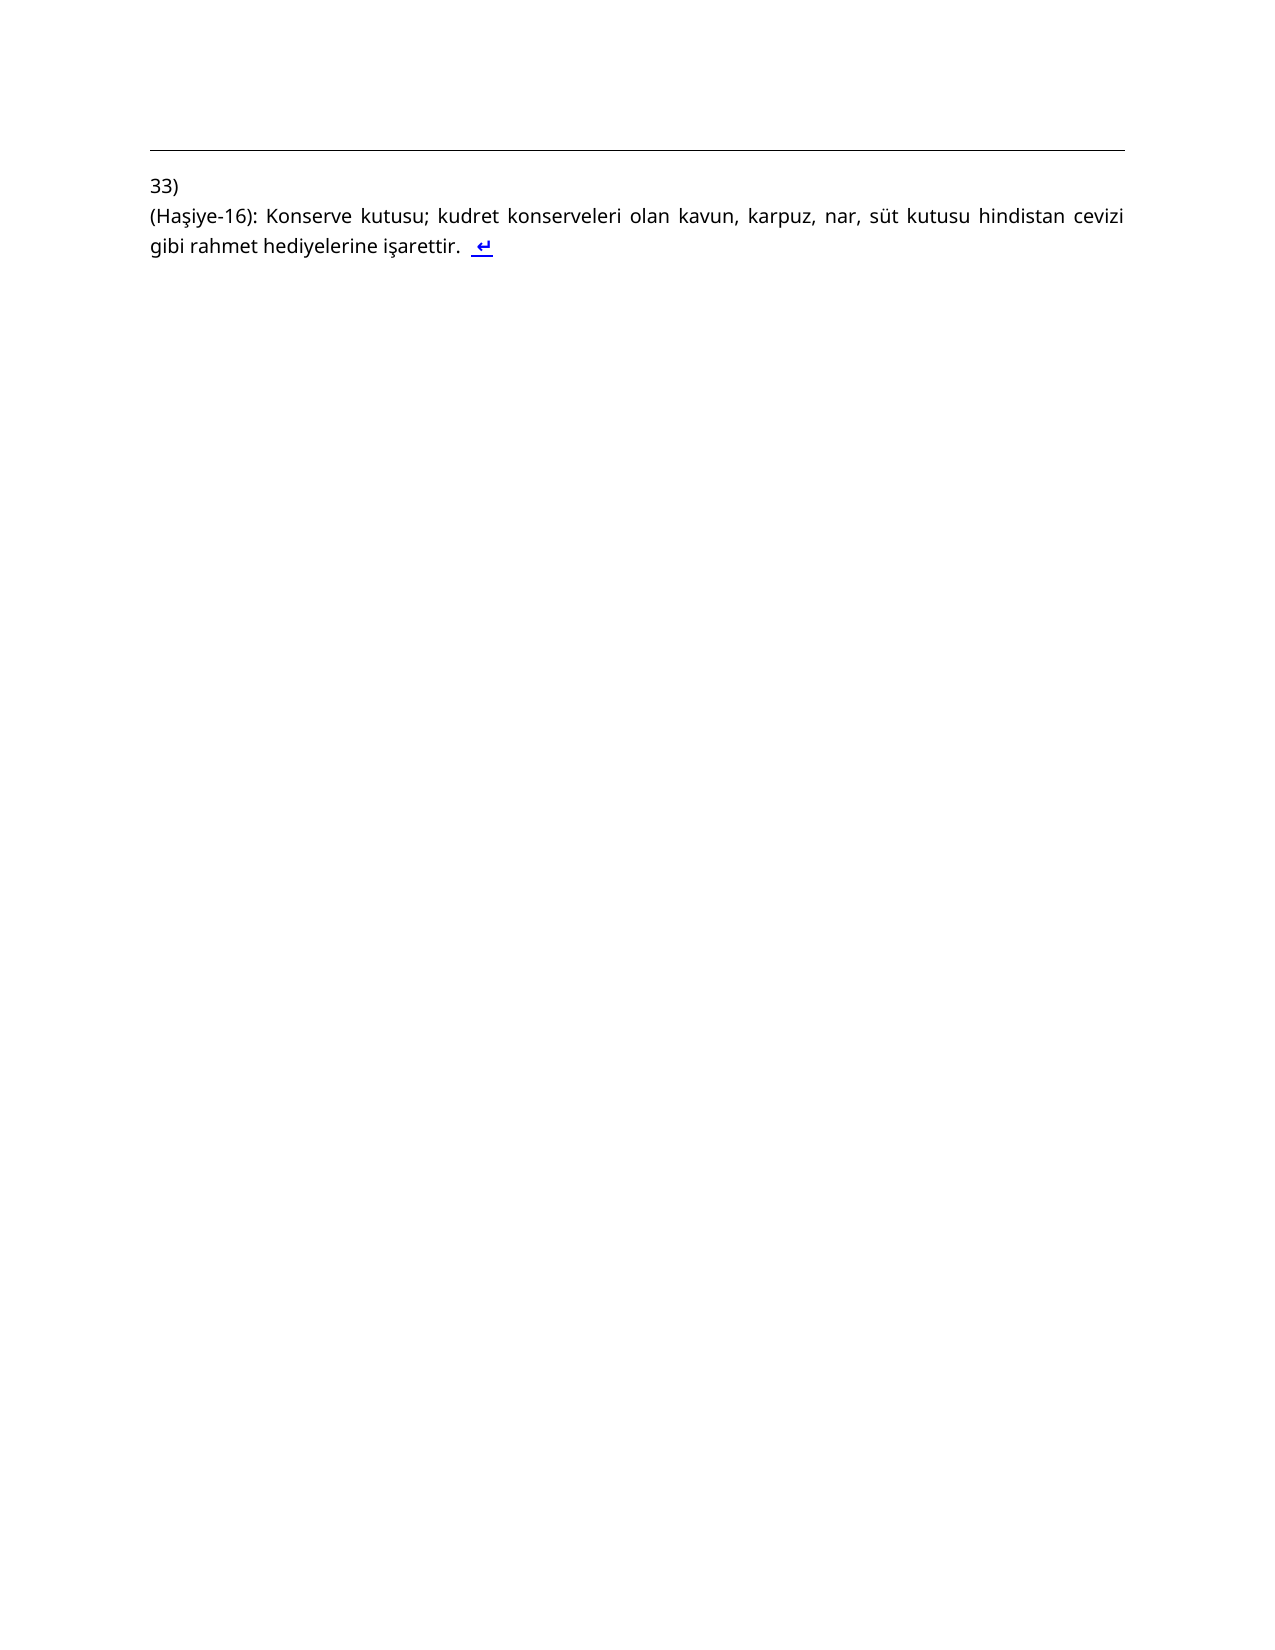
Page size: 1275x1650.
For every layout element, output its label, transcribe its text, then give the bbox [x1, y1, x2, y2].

text 33) [150, 151, 1125, 199]
text (Haşiye-16): Konserve kutusu; kudret konserveleri olan kavun, karpuz, nar, süt kutusu hindistan cevizi gibi rahmet hediyelerine işarettir. ↵ [150, 199, 1125, 259]
